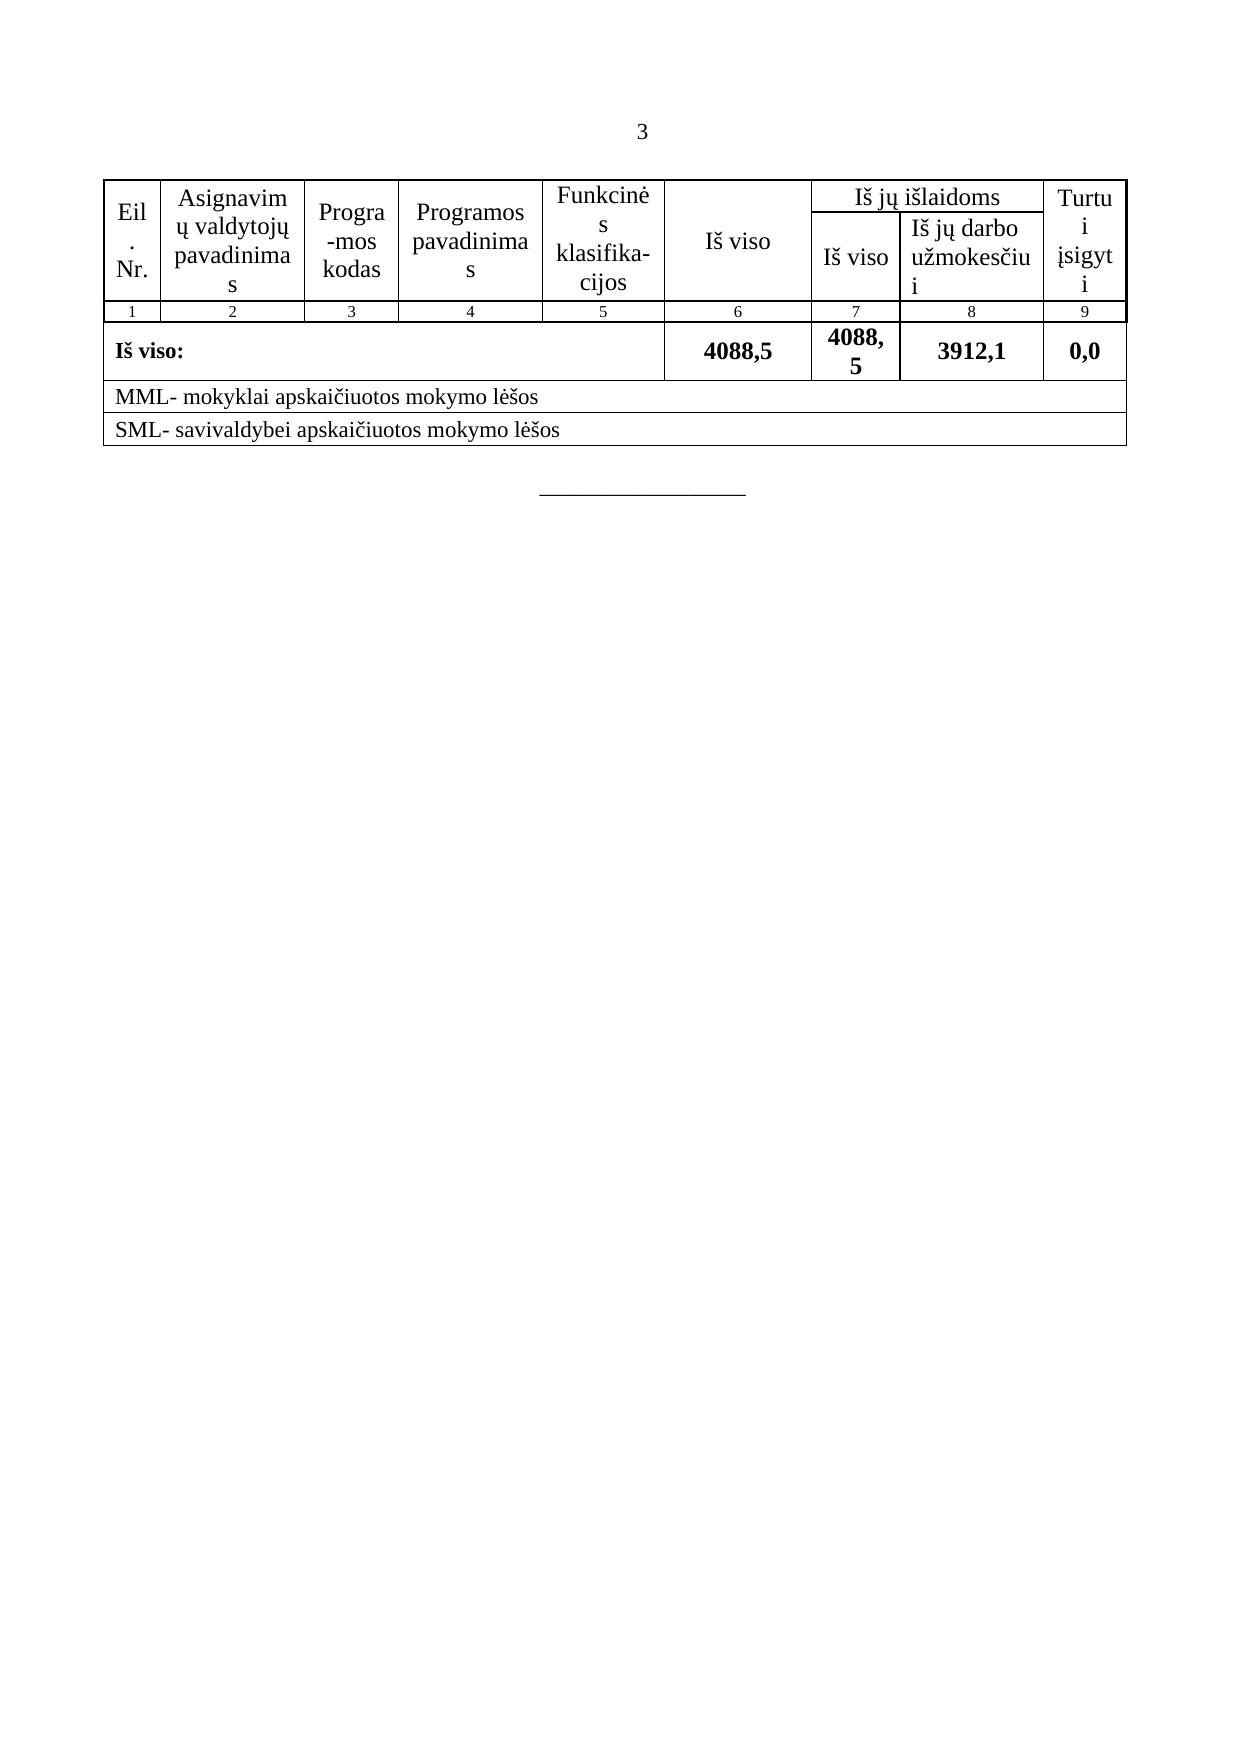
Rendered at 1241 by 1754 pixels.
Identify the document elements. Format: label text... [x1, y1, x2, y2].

table_header Iš viso [665, 181, 811, 300]
table_cell 9 [1044, 302, 1125, 321]
table_cell 4088,5 [812, 323, 899, 379]
table_header Eil. Nr. [105, 181, 160, 300]
table_cell 7 [812, 302, 899, 321]
table_cell SML- savivaldybei apskaičiuotos mokymo lėšos [104, 413, 1126, 445]
table_cell 1 [105, 302, 160, 321]
table_cell 0,0 [1044, 323, 1126, 379]
table_cell 3 [305, 302, 398, 321]
table_cell 5 [543, 302, 664, 321]
table_header Programos pavadinimas [399, 181, 542, 300]
table_header Iš jų išlaidoms [812, 181, 1043, 211]
table_header Progra-mos kodas [305, 181, 398, 300]
table_header Funkcinės klasifika-cijos kodas [543, 181, 664, 300]
table_cell 8 [901, 302, 1043, 321]
table_header Turtui įsigyti [1044, 181, 1125, 300]
table_cell MML- mokyklai apskaičiuotos mokymo lėšos [104, 381, 1126, 412]
table_cell Iš viso [812, 213, 899, 300]
table_cell 3912,1 [901, 323, 1043, 379]
table_cell 6 [665, 302, 811, 321]
table_cell 4 [399, 302, 542, 321]
table_cell 2 [161, 302, 304, 321]
table_cell 4088,5 [665, 323, 811, 379]
table_cell Iš jų darbo užmokesčiui [901, 213, 1043, 300]
table_header Asignavimų valdytojų pavadinimas [161, 181, 304, 300]
text __________________ [103, 472, 1181, 499]
table_cell Iš viso: [104, 323, 664, 379]
